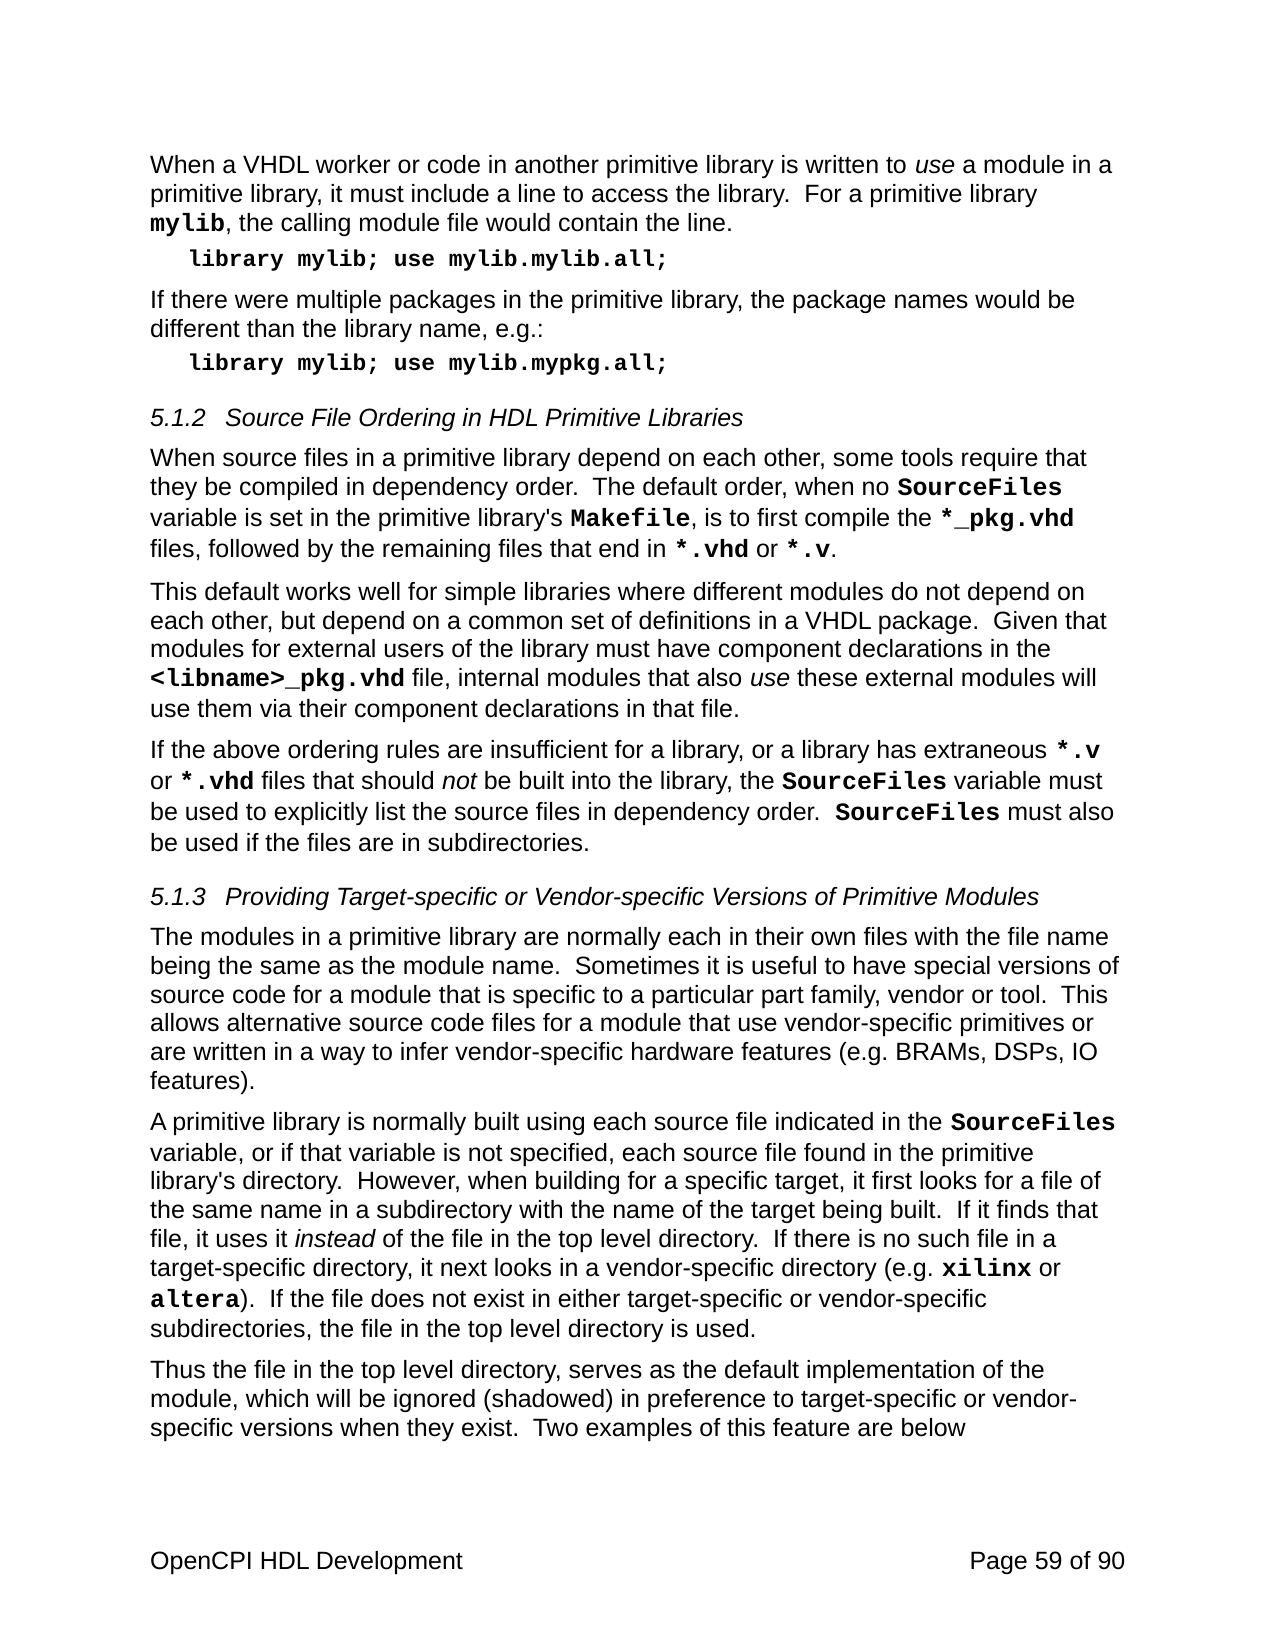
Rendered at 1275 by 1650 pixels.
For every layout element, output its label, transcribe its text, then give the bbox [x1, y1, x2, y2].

subtitle Providing Target-specific or Vendor-specific Versions of Primitive Modules [150, 881, 1125, 910]
text The modules in a primitive library are normally each in their own files with the file name being the same as the module name. Sometimes it is useful to have special versions of source code for a module that is specific to a particular part family, vendor or tool. This allows alternative source code files for a module that use vendor-specific primitives or are written in a way to infer vendor-specific hardware features (e.g. BRAMs, DSPs, IO features). [150, 922, 1125, 1095]
subtitle Source File Ordering in HDL Primitive Libraries [150, 403, 1125, 431]
text If there were multiple packages in the primitive library, the package names would be different than the library name, e.g.: [150, 285, 1125, 343]
text Thus the file in the top level directory, serves as the default implementation of the module, which will be ignored (shadowed) in preference to target-specific or vendor-specific versions when they exist. Two examples of this feature are below [150, 1355, 1125, 1441]
text When a VHDL worker or code in another primitive library is written to use a module in a primitive library, it must include a line to access the library. For a primitive library mylib, the calling module file would contain the line. [150, 150, 1125, 238]
text library mylib; use mylib.mypkg.all; [187, 352, 1125, 378]
text When source files in a primitive library depend on each other, some tools require that they be compiled in dependency order. The default order, when no SourceFiles variable is set in the primitive library's Makefile, is to first compile the *_pkg.vhd files, followed by the remaining files that end in *.vhd or *.v. [150, 443, 1125, 565]
text If the above ordering rules are insufficient for a library, or a library has extraneous *.v or *.vhd files that should not be built into the library, the SourceFiles variable must be used to explicitly list the source files in dependency order. SourceFiles must also be used if the files are in subdirectories. [150, 735, 1125, 856]
text A primitive library is normally built using each source file indicated in the SourceFiles variable, or if that variable is not specified, each source file found in the primitive library's directory. However, when building for a specific target, it first looks for a file of the same name in a subdirectory with the name of the target being built. If it finds that file, it uses it instead of the file in the top level directory. If there is no such file in a target-specific directory, it next looks in a vendor-specific directory (e.g. xilinx or altera). If the file does not exist in either target-specific or vendor-specific subdirectories, the file in the top level directory is used. [150, 1107, 1125, 1343]
text library mylib; use mylib.mylib.all; [187, 247, 1125, 273]
text This default works well for simple libraries where different modules do not depend on each other, but depend on a common set of definitions in a VHDL package. Given that modules for external users of the library must have component declarations in the <libname>_pkg.vhd file, internal modules that also use these external modules will use them via their component declarations in that file. [150, 577, 1125, 723]
